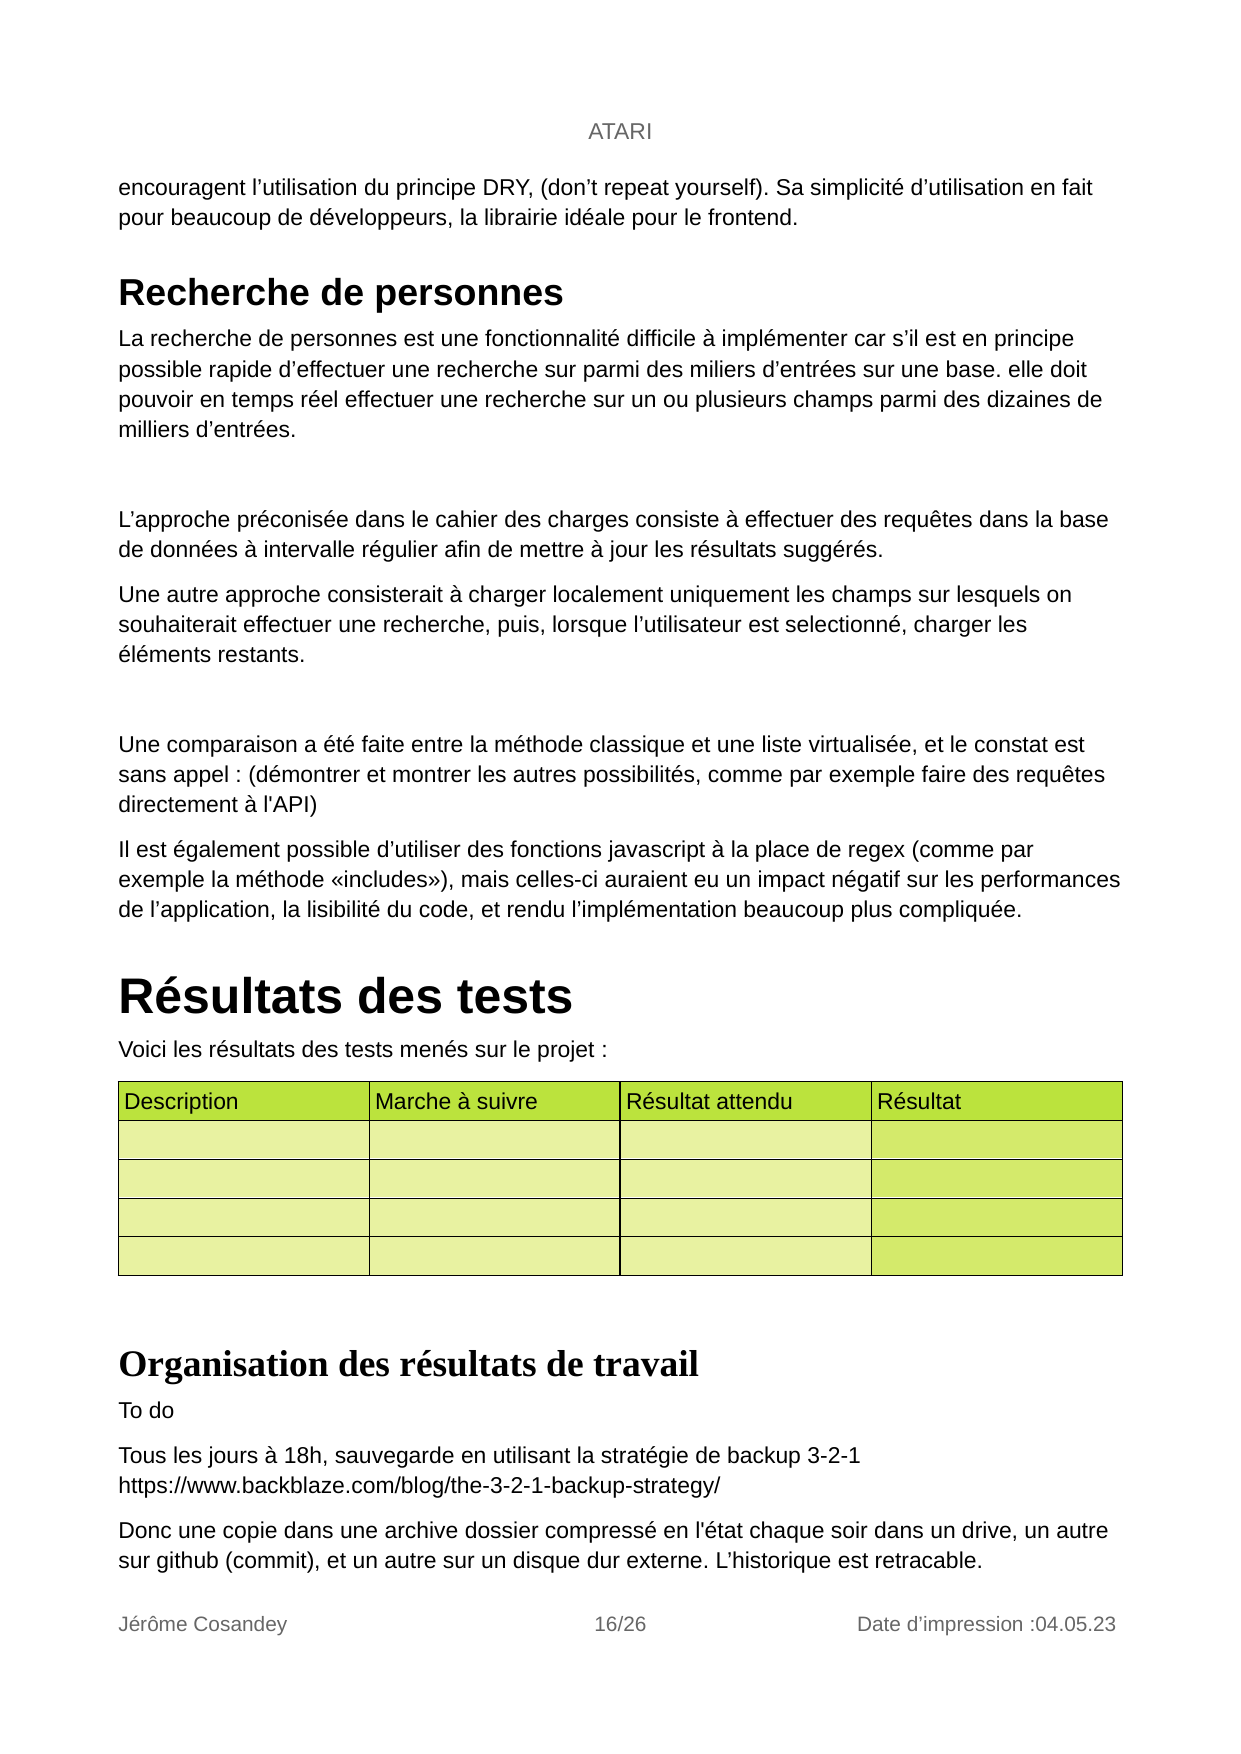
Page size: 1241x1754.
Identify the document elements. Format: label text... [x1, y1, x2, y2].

table_cell [370, 1237, 619, 1275]
subtitle Résultats des tests [118, 966, 1122, 1023]
subtitle Organisation des résultats de travail [118, 1342, 1122, 1385]
text Tous les jours à 18h, sauvegarde en utilisant la stratégie de backup 3-2-1 https://www.backblaze.com/blog/the-3-2-1-backup-strategy/ [118, 1442, 1122, 1499]
table_header Marche à suivre [370, 1082, 619, 1120]
table_header Description [119, 1082, 369, 1120]
text Voici les résultats des tests menés sur le projet : [118, 1036, 1122, 1062]
table_cell [621, 1121, 871, 1158]
table_cell [119, 1160, 369, 1197]
subtitle Recherche de personnes [118, 270, 1122, 313]
text Il est également possible d’utiliser des fonctions javascript à la place de regex (comme par exemple la méthode «includes»), mais celles-ci auraient eu un impact négatif sur les performances de l’application, la lisibilité du code, et rendu l’implémentation beaucoup plus compliquée. [118, 836, 1122, 923]
text L’approche préconisée dans le cahier des charges consiste à effectuer des requêtes dans la base de données à intervalle régulier afin de mettre à jour les résultats suggérés. [118, 506, 1122, 562]
text Une autre approche consisterait à charger localement uniquement les champs sur lesquels on souhaiterait effectuer une recherche, puis, lorsque l’utilisateur est selectionné, charger les éléments restants. [118, 581, 1122, 667]
table_cell [119, 1199, 369, 1236]
table_cell [370, 1199, 619, 1236]
text La recherche de personnes est une fonctionnalité difficile à implémenter car s’il est en principe possible rapide d’effectuer une recherche sur parmi des miliers d’entrées sur une base. elle doit pouvoir en temps réel effectuer une recherche sur un ou plusieurs champs parmi des dizaines de milliers d’entrées. [118, 325, 1122, 442]
table_cell [119, 1121, 369, 1158]
table_cell [872, 1199, 1122, 1236]
table_cell [872, 1160, 1122, 1197]
table_header Résultat attendu [621, 1082, 871, 1120]
table_cell [370, 1160, 619, 1197]
table_cell [621, 1160, 871, 1197]
table_cell [370, 1121, 619, 1158]
table_header Résultat [872, 1082, 1122, 1120]
table_cell [119, 1237, 369, 1275]
text Donc une copie dans une archive dossier compressé en l'état chaque soir dans un drive, un autre sur github (commit), et un autre sur un disque dur externe. L’historique est retracable. [118, 1517, 1122, 1574]
text encouragent l’utilisation du principe DRY, (don’t repeat yourself). Sa simplicité d’utilisation en fait pour beaucoup de développeurs, la librairie idéale pour le frontend. [118, 174, 1122, 231]
table_cell [872, 1237, 1122, 1275]
table_cell [621, 1237, 871, 1275]
table_cell [621, 1199, 871, 1236]
table_cell [872, 1121, 1122, 1158]
text Une comparaison a été faite entre la méthode classique et une liste virtualisée, et le constat est sans appel : (démontrer et montrer les autres possibilités, comme par exemple faire des requêtes directement à l'API) [118, 731, 1122, 817]
text To do [118, 1397, 1122, 1424]
